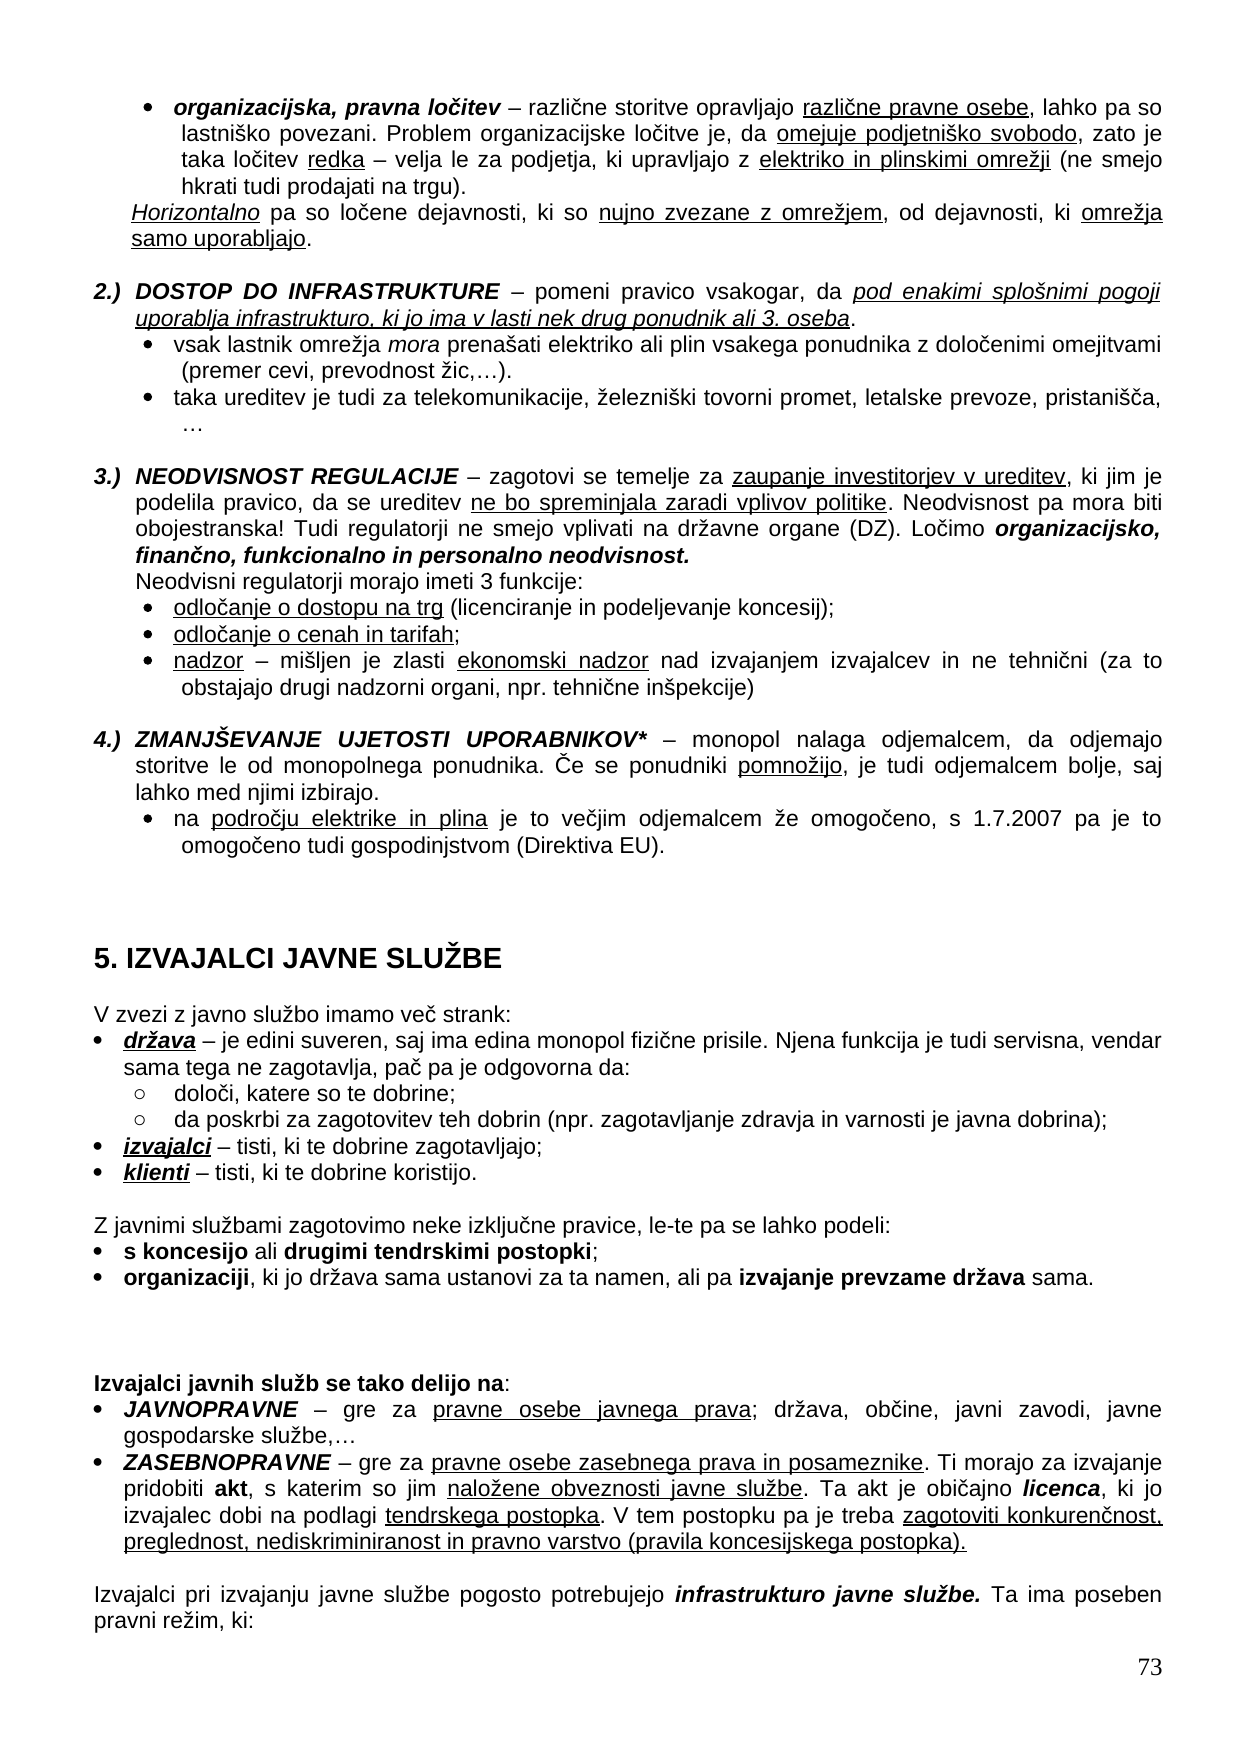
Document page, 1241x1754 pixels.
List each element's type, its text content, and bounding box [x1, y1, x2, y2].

list organizaciji, ki jo država sama ustanovi za ta namen, ali pa izvajanje prevzame država sama. [94, 1264, 1162, 1291]
list Neodvisnost regulacije – zagotovi se temelje za zaupanje investitorjev v ureditev, ki jim je podelila pravico, da se ureditev ne bo spreminjala zaradi vplivov politike. Neodvisnost pa mora biti obojestranska! Tudi regulatorji ne smejo vplivati na državne organe (DZ). Ločimo organizacijsko, finančno, funkcionalno in personalno neodvisnost. [94, 463, 1162, 568]
list zasebnopravne – gre za pravne osebe zasebnega prava in posameznike. Ti morajo za izvajanje pridobiti akt, s katerim so jim naložene obveznosti javne službe. Ta akt je običajno licenca, ki jo izvajalec dobi na podlagi tendrskega postopka. V tem postopku pa je treba zagotoviti konkurenčnost, preglednost, nediskriminiranost in pravno varstvo (pravila koncesijskega postopka). [94, 1449, 1162, 1554]
text Izvajalci javnih služb se tako delijo na: [94, 1370, 1162, 1396]
list nadzor – mišljen je zlasti ekonomski nadzor nad izvajanjem izvajalcev in ne tehnični (za to obstajajo drugi nadzorni organi, npr. tehnične inšpekcije) [144, 647, 1162, 700]
text Horizontalno pa so ločene dejavnosti, ki so nujno zvezane z omrežjem, od dejavnosti, ki omrežja samo uporabljajo. [131, 199, 1162, 252]
list izvajalci – tisti, ki te dobrine zagotavljajo; [94, 1133, 1162, 1159]
list taka ureditev je tudi za telekomunikacije, železniški tovorni promet, letalske prevoze, pristanišča,… [144, 383, 1162, 436]
list na področju elektrike in plina je to večjim odjemalcem že omogočeno, s 1.7.2007 pa je to omogočeno tudi gospodinjstvom (Direktiva EU). [144, 805, 1162, 858]
text Neodvisni regulatorji morajo imeti 3 funkcije: [94, 568, 1162, 594]
list organizacijska, pravna ločitev – različne storitve opravljajo različne pravne osebe, lahko pa so lastniško povezani. Problem organizacijske ločitve je, da omejuje podjetniško svobodo, zato je taka ločitev redka – velja le za podjetja, ki upravljajo z elektriko in plinskimi omrežji (ne smejo hkrati tudi prodajati na trgu). [144, 94, 1162, 199]
list odločanje o cenah in tarifah; [144, 621, 1162, 647]
list klienti – tisti, ki te dobrine koristijo. [94, 1159, 1162, 1185]
text Z javnimi službami zagotovimo neke izključne pravice, le-te pa se lahko podeli: [94, 1212, 1162, 1238]
list s koncesijo ali drugimi tendrskimi postopki; [94, 1238, 1162, 1264]
list država – je edini suveren, saj ima edina monopol fizične prisile. Njena funkcija je tudi servisna, vendar sama tega ne zagotavlja, pač pa je odgovorna da: [94, 1027, 1162, 1080]
list zmanjševanje ujetosti uporabnikov* – monopol nalaga odjemalcem, da odjemajo storitve le od monopolnega ponudnika. Če se ponudniki pomnožijo, je tudi odjemalcem bolje, saj lahko med njimi izbirajo. [94, 726, 1162, 805]
list javnopravne – gre za pravne osebe javnega prava; država, občine, javni zavodi, javne gospodarske službe,… [94, 1396, 1162, 1449]
list odločanje o dostopu na trg (licenciranje in podeljevanje koncesij); [144, 594, 1162, 621]
list dostop do infrastrukture – pomeni pravico vsakogar, da pod enakimi splošnimi pogoji uporablja infrastrukturo, ki jo ima v lasti nek drug ponudnik ali 3. oseba. [94, 278, 1162, 331]
list določi, katere so te dobrine; [133, 1080, 1162, 1106]
text V zvezi z javno službo imamo več strank: [94, 1001, 1162, 1027]
list da poskrbi za zagotovitev teh dobrin (npr. zagotavljanje zdravja in varnosti je javna dobrina); [133, 1106, 1162, 1133]
list vsak lastnik omrežja mora prenašati elektriko ali plin vsakega ponudnika z določenimi omejitvami (premer cevi, prevodnost žic,…). [144, 331, 1162, 383]
subtitle 5. izvajalci javne službe [94, 937, 1162, 974]
text Izvajalci pri izvajanju javne službe pogosto potrebujejo infrastrukturo javne službe. Ta ima poseben pravni režim, ki: [94, 1581, 1162, 1633]
